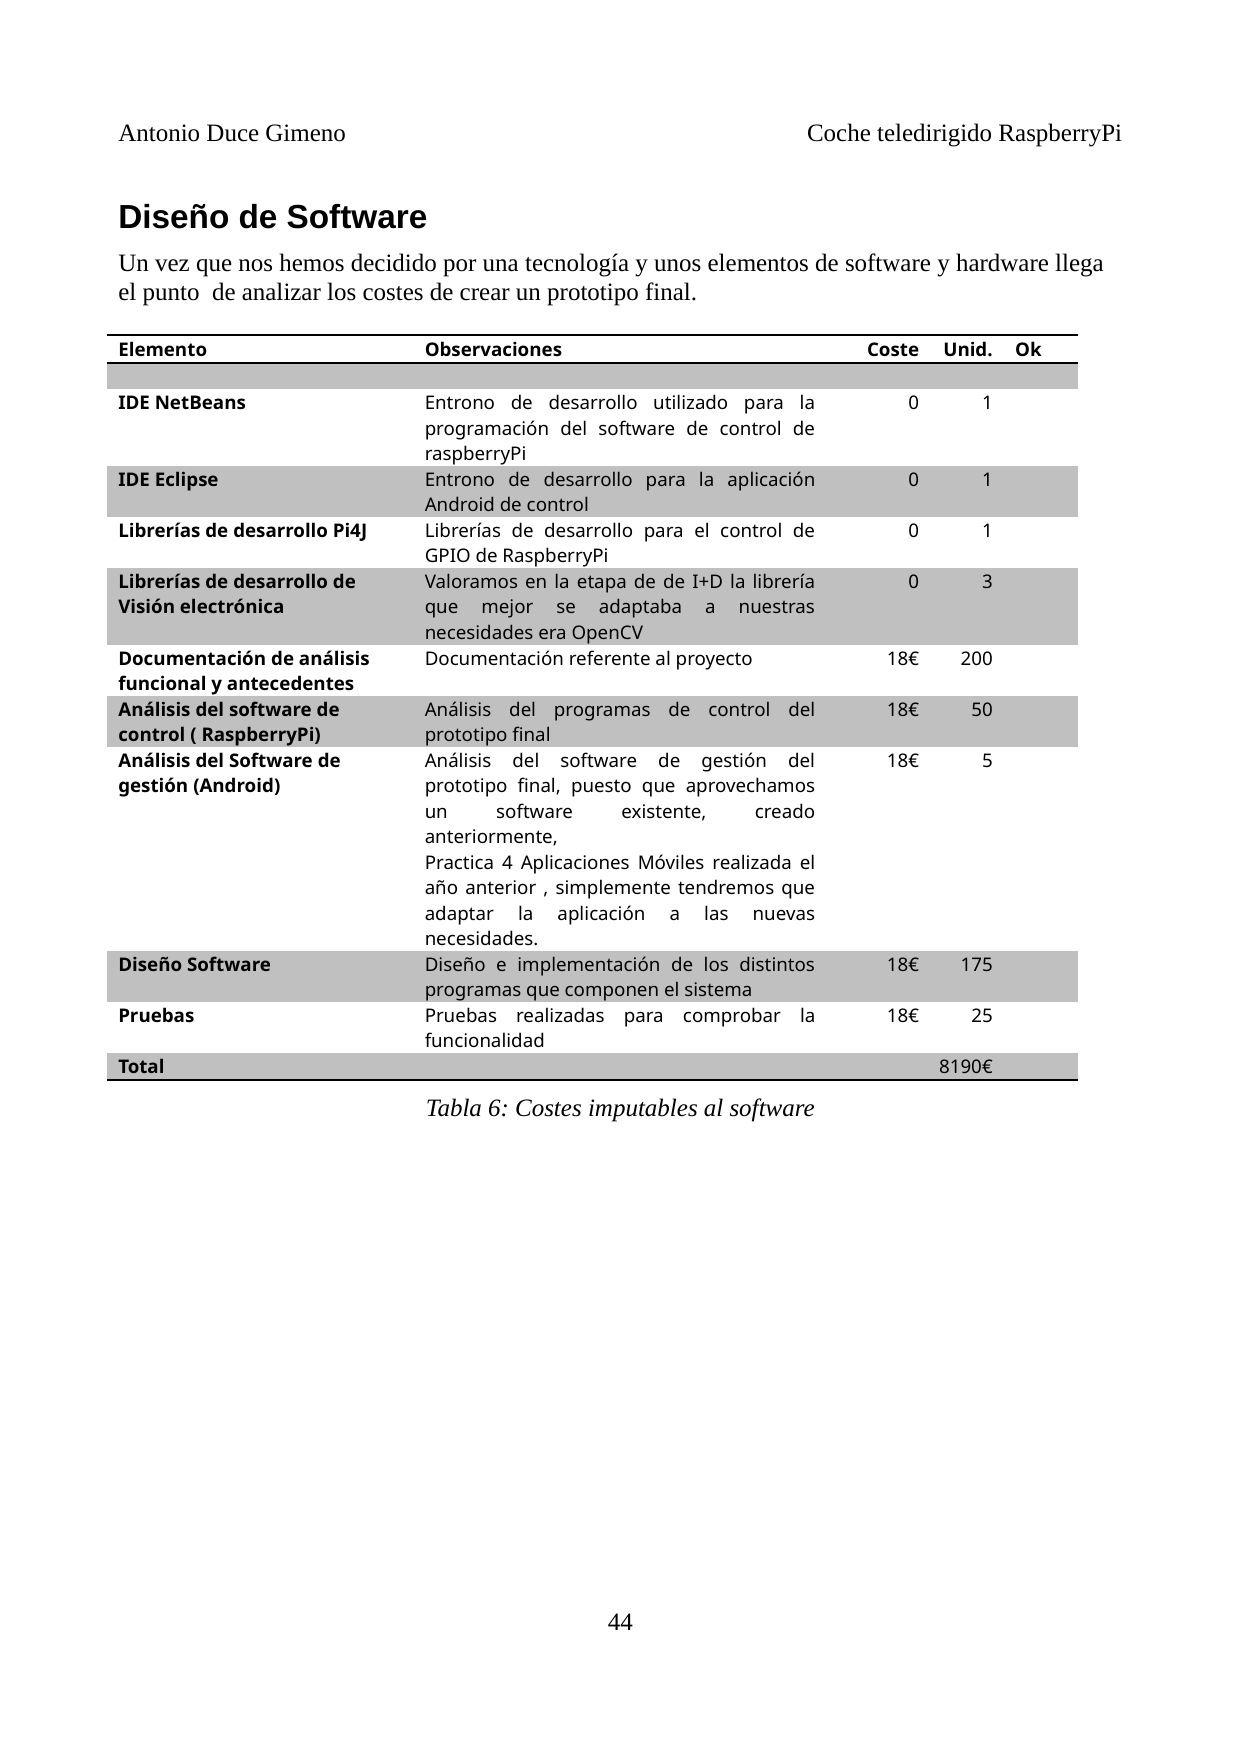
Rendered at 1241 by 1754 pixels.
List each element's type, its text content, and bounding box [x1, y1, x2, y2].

table_cell 5 [930, 747, 1004, 951]
table_cell 0 [827, 517, 930, 568]
table_cell [1004, 364, 1078, 389]
table_cell Pruebas realizadas para comprobar la funcionalidad [413, 1002, 827, 1053]
table_cell 175 [930, 951, 1004, 1002]
table_cell [1004, 1053, 1078, 1079]
table_cell Pruebas [107, 1002, 413, 1053]
table_cell 18€ [827, 951, 930, 1002]
table_cell Documentación de análisis funcional y antecedentes [107, 645, 413, 696]
subtitle Diseño de Software [118, 197, 1122, 236]
table_cell IDE Eclipse [107, 466, 413, 517]
table_cell 8190€ [827, 1053, 1004, 1079]
table_cell Análisis del Software de gestión (Android) [107, 747, 413, 951]
text Tabla 6: Costes imputables al software [118, 1093, 1122, 1122]
table_cell 18€ [827, 696, 930, 747]
table_cell Análisis del software de control ( RaspberryPi) [107, 696, 413, 747]
table_cell 25 [930, 1002, 1004, 1053]
table_cell [107, 364, 413, 389]
table_cell [413, 1053, 827, 1079]
table_cell Librerías de desarrollo de Visión electrónica [107, 568, 413, 645]
table_cell Análisis del software de gestión del prototipo final, puesto que aprovechamos un software existente, creado anteriormente, Practica 4 Aplicaciones Móviles realizada el año anterior , simplemente tendremos que adaptar la aplicación a las nuevas necesidades. [413, 747, 827, 951]
table_cell 18€ [827, 645, 930, 696]
table_cell [1004, 951, 1078, 1002]
table_cell Entrono de desarrollo para la aplicación Android de control [413, 466, 827, 517]
table_cell Documentación referente al proyecto [413, 645, 827, 696]
table_cell 0 [827, 466, 930, 517]
table_cell [1004, 568, 1078, 645]
table_header Observaciones [413, 336, 827, 362]
table_cell 18€ [827, 747, 930, 951]
table_cell [827, 364, 930, 389]
table_cell [930, 364, 1004, 389]
table_cell [1004, 747, 1078, 951]
table_cell 1 [930, 390, 1004, 466]
table_cell [413, 364, 827, 389]
table_header Unid. [930, 336, 1004, 362]
table_cell 0 [827, 568, 930, 645]
table_cell Librerías de desarrollo Pi4J [107, 517, 413, 568]
table_cell Diseño e implementación de los distintos programas que componen el sistema [413, 951, 827, 1002]
table_cell 3 [930, 568, 1004, 645]
table_cell IDE NetBeans [107, 390, 413, 466]
table_header Elemento [107, 336, 413, 362]
table_cell Entrono de desarrollo utilizado para la programación del software de control de raspberryPi [413, 390, 827, 466]
table_cell 200 [930, 645, 1004, 696]
table_cell Total [107, 1053, 413, 1079]
table_header Coste [827, 336, 930, 362]
text Un vez que nos hemos decidido por una tecnología y unos elementos de software y hardware llega el punto de analizar los costes de crear un prototipo final. [118, 248, 1122, 306]
table_cell 1 [930, 466, 1004, 517]
table_cell 0 [827, 390, 930, 466]
table_header Ok [1004, 336, 1078, 362]
table_cell [1004, 645, 1078, 696]
table_cell Valoramos en la etapa de de I+D la librería que mejor se adaptaba a nuestras necesidades era OpenCV [413, 568, 827, 645]
table_cell [1004, 696, 1078, 747]
table_cell 18€ [827, 1002, 930, 1053]
table_cell [1004, 1002, 1078, 1053]
table_cell 50 [930, 696, 1004, 747]
table_cell [1004, 390, 1078, 466]
table_cell Diseño Software [107, 951, 413, 1002]
table_cell Librerías de desarrollo para el control de GPIO de RaspberryPi [413, 517, 827, 568]
table_cell Análisis del programas de control del prototipo final [413, 696, 827, 747]
table_cell [1004, 466, 1078, 517]
table_cell 1 [930, 517, 1004, 568]
table_cell [1004, 517, 1078, 568]
